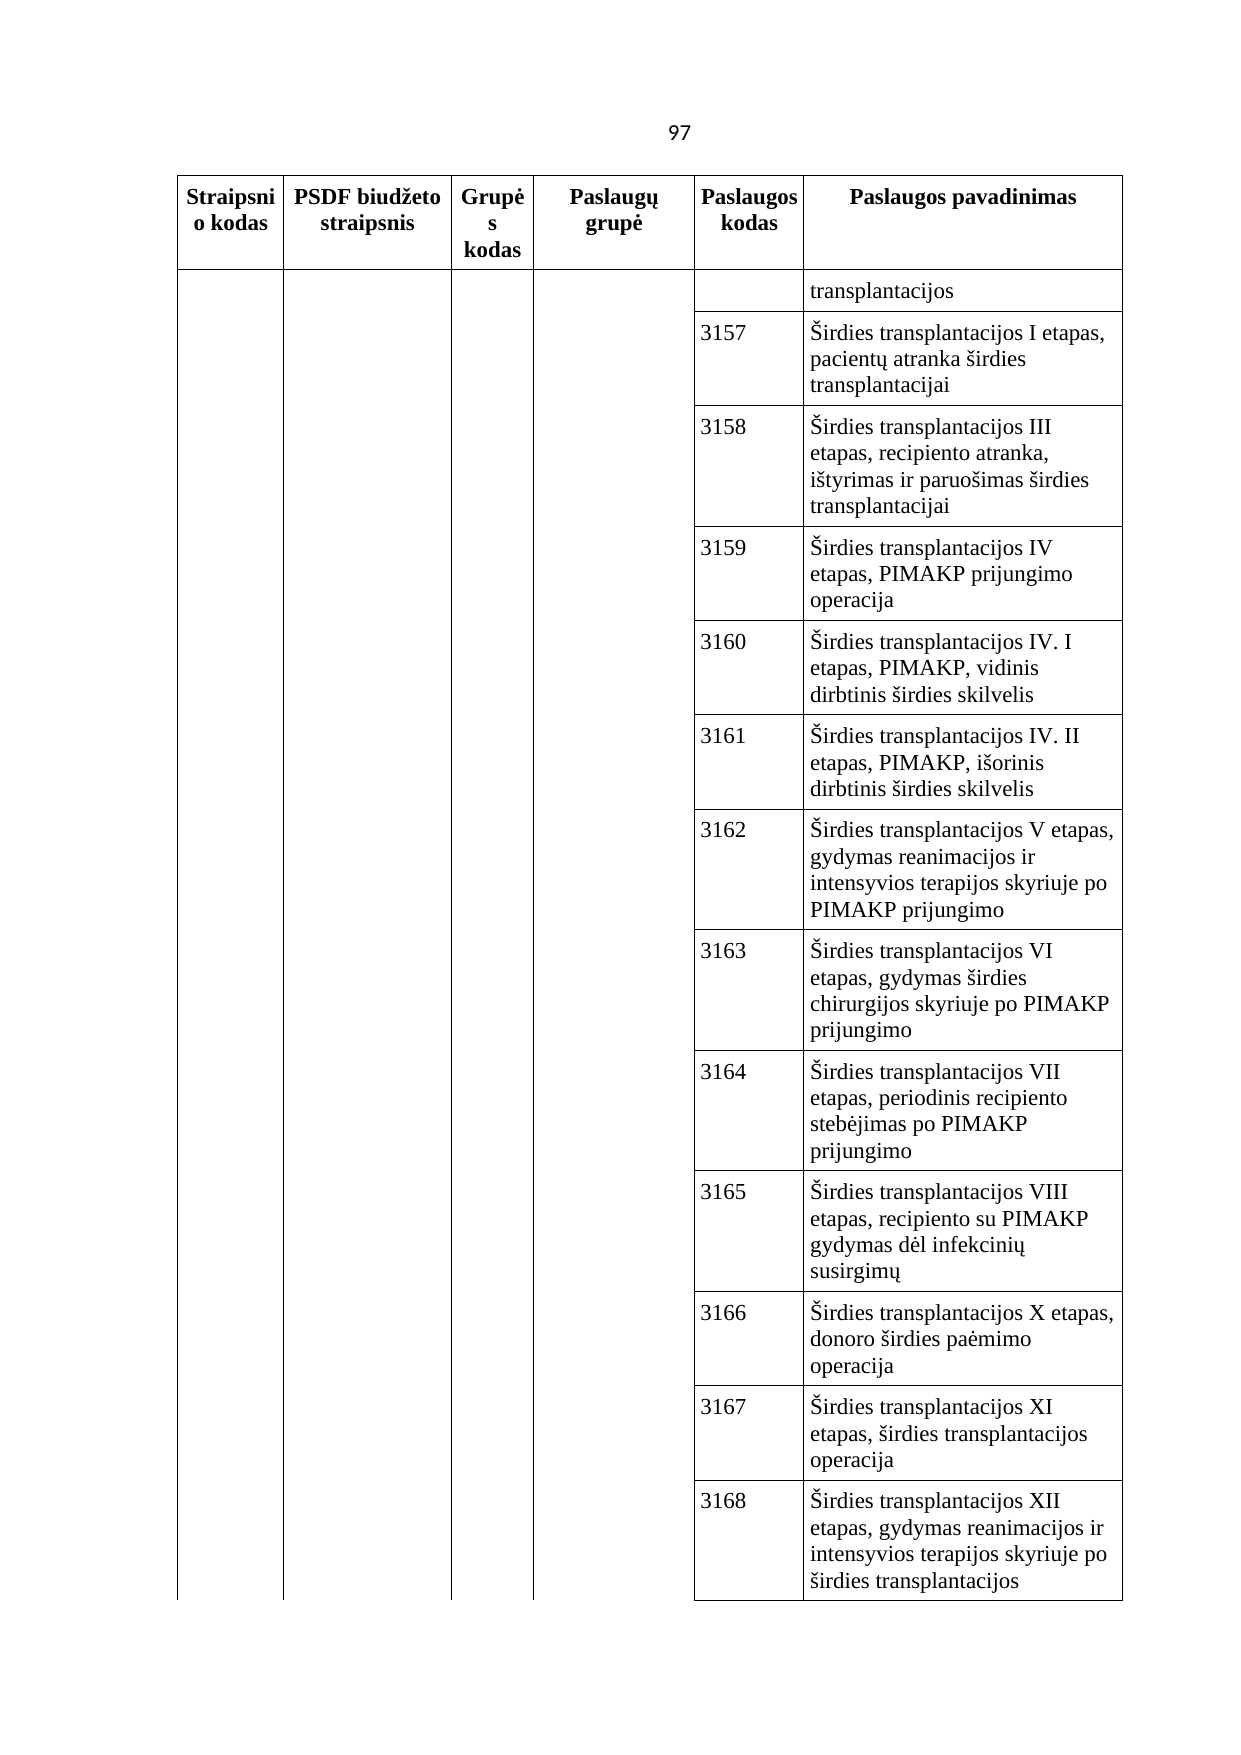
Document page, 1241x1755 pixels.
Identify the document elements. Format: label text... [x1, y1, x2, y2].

table_cell [452, 929, 533, 1050]
table_cell [452, 270, 533, 311]
table_cell [284, 714, 451, 808]
table_cell [284, 1050, 451, 1170]
table_cell Širdies transplantacijos IV. I etapas, PIMAKP, vidinis dirbtinis širdies skilvelis [804, 621, 1122, 714]
table_cell 3161 [695, 715, 803, 808]
table_cell [284, 1291, 451, 1385]
table_cell [534, 1050, 694, 1170]
table_cell Širdies transplantacijos XI etapas, širdies transplantacijos operacija [804, 1386, 1122, 1479]
table_cell 3162 [695, 810, 803, 929]
table_cell [534, 270, 694, 311]
table_cell Širdies transplantacijos XII etapas, gydymas reanimacijos ir intensyvios terapijos skyriuje po širdies transplantacijos [804, 1481, 1122, 1600]
table_header Grupės kodas [452, 176, 533, 269]
table_cell [534, 620, 694, 714]
table_cell [284, 311, 451, 405]
table_cell [534, 311, 694, 405]
table_cell Širdies transplantacijos I etapas, pacientų atranka širdies transplantacijai [804, 312, 1122, 405]
table_cell [452, 526, 533, 620]
table_cell [534, 1170, 694, 1291]
table_cell 3168 [695, 1481, 803, 1600]
table_cell [284, 1480, 451, 1600]
table_cell [178, 311, 283, 405]
table_cell Širdies transplantacijos VI etapas, gydymas širdies chirurgijos skyriuje po PIMAKP prijungimo [804, 930, 1122, 1050]
table_cell [452, 714, 533, 808]
table_cell [178, 809, 283, 929]
table_cell transplantacijos [804, 270, 1122, 311]
table_cell [534, 405, 694, 526]
table_cell [534, 929, 694, 1050]
table_cell [178, 270, 283, 311]
table_cell [178, 714, 283, 808]
table_cell [452, 311, 533, 405]
table_cell Širdies transplantacijos VIII etapas, recipiento su PIMAKP gydymas dėl infekcinių susirgimų [804, 1171, 1122, 1291]
table_cell [534, 1291, 694, 1385]
table_header PSDF biudžeto straipsnis [284, 176, 451, 269]
table_cell [178, 526, 283, 620]
table_cell [178, 1385, 283, 1479]
table_cell Širdies transplantacijos X etapas, donoro širdies paėmimo operacija [804, 1292, 1122, 1385]
table_cell [452, 1170, 533, 1291]
table_cell [178, 620, 283, 714]
table_cell [534, 526, 694, 620]
table_cell [534, 1480, 694, 1600]
table_cell 3166 [695, 1292, 803, 1385]
table_cell [178, 929, 283, 1050]
table_header Paslaugų grupė [534, 176, 694, 269]
table_cell Širdies transplantacijos VII etapas, periodinis recipiento stebėjimas po PIMAKP prijungimo [804, 1051, 1122, 1170]
table_header Paslaugos pavadinimas [804, 176, 1122, 269]
table_cell 3159 [695, 527, 803, 620]
table_cell [452, 1385, 533, 1479]
table_cell [284, 620, 451, 714]
table_cell 3164 [695, 1051, 803, 1170]
table_cell [284, 270, 451, 311]
table_cell [452, 1480, 533, 1600]
table_cell 3157 [695, 312, 803, 405]
table_cell 3160 [695, 621, 803, 714]
table_cell [284, 809, 451, 929]
table_cell Širdies transplantacijos V etapas, gydymas reanimacijos ir intensyvios terapijos skyriuje po PIMAKP prijungimo [804, 810, 1122, 929]
table_cell [534, 714, 694, 808]
table_cell 3163 [695, 930, 803, 1050]
table_cell [178, 1480, 283, 1600]
table_cell [284, 1170, 451, 1291]
table_cell 3158 [695, 406, 803, 526]
table_cell [452, 405, 533, 526]
table_cell [284, 526, 451, 620]
table_cell [284, 929, 451, 1050]
table_cell [284, 405, 451, 526]
table_cell [452, 809, 533, 929]
table_cell 3165 [695, 1171, 803, 1291]
table_cell Širdies transplantacijos III etapas, recipiento atranka, ištyrimas ir paruošimas širdies transplantacijai [804, 406, 1122, 526]
table_cell [695, 270, 803, 311]
table_cell [452, 1291, 533, 1385]
table_cell [178, 1291, 283, 1385]
table_header Paslaugos kodas [695, 176, 803, 269]
table_cell Širdies transplantacijos IV. II etapas, PIMAKP, išorinis dirbtinis širdies skilvelis [804, 715, 1122, 808]
table_cell [178, 1050, 283, 1170]
table_cell 3167 [695, 1386, 803, 1479]
table_cell [534, 809, 694, 929]
table_cell [178, 1170, 283, 1291]
table_cell [178, 405, 283, 526]
table_cell [452, 620, 533, 714]
table_cell [452, 1050, 533, 1170]
table_cell Širdies transplantacijos IV etapas, PIMAKP prijungimo operacija [804, 527, 1122, 620]
table_cell [534, 1385, 694, 1479]
table_cell [284, 1385, 451, 1479]
table_header Straipsnio kodas [178, 176, 283, 269]
